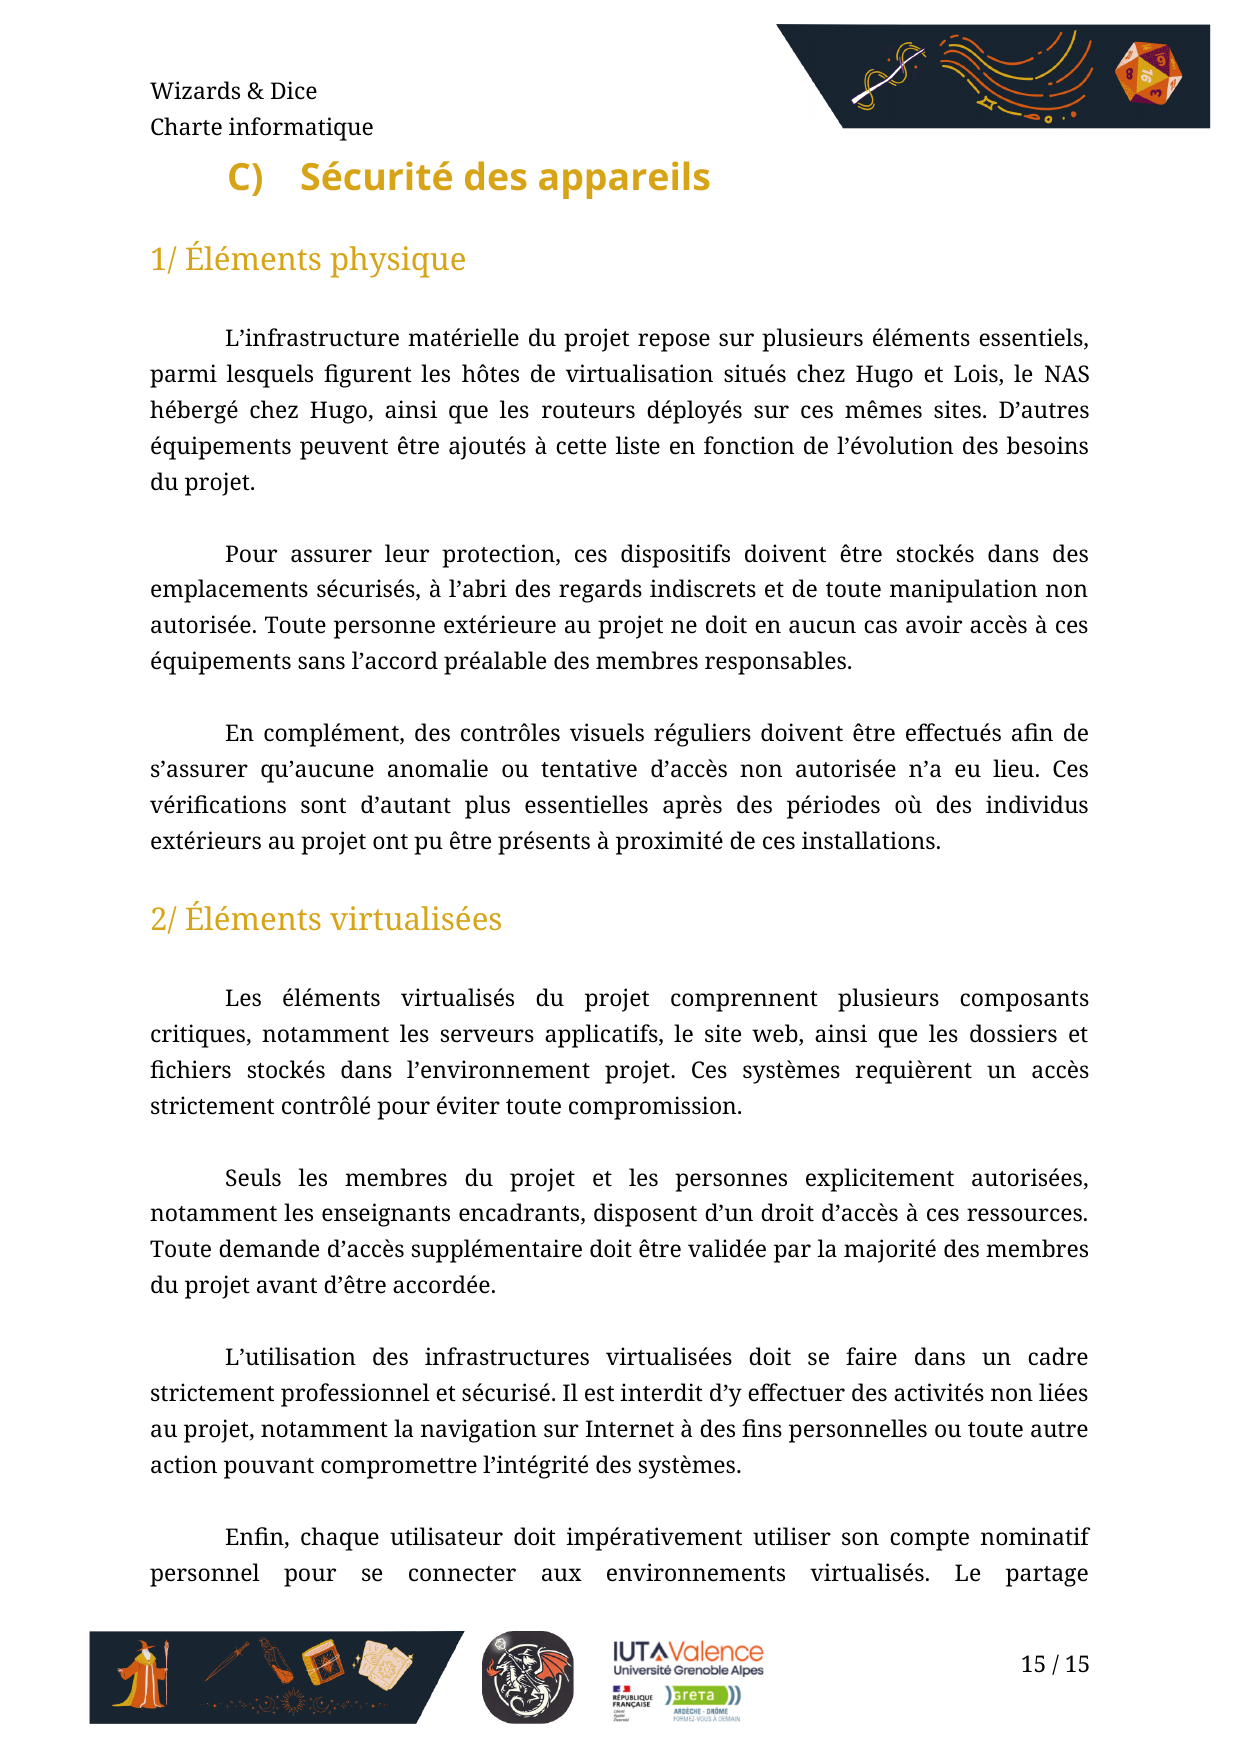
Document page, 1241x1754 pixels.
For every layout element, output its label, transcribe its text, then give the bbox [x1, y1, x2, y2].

picture [81, 1620, 788, 1733]
text L’infrastructure matérielle du projet repose sur plusieurs éléments essentiels, parmi lesquels figurent les hôtes de virtualisation situés chez Hugo et Lois, le NAS hébergé chez Hugo, ainsi que les routeurs déployés sur ces mêmes sites. D’autres équipements peuvent être ajoutés à cette liste en fonction de l’évolution des besoins du projet. [150, 322, 1090, 497]
text Pour assurer leur protection, ces dispositifs doivent être stockés dans des emplacements sécurisés, à l’abri des regards indiscrets et de toute manipulation non autorisée. Toute personne extérieure au projet ne doit en aucun cas avoir accès à ces équipements sans l’accord préalable des membres responsables. [150, 537, 1090, 677]
text L’utilisation des infrastructures virtualisées doit se faire dans un cadre strictement professionnel et sécurisé. Il est interdit d’y effectuer des activités non liées au projet, notamment la navigation sur Internet à des fins personnelles ou toute autre action pouvant compromettre l’intégrité des systèmes. [150, 1341, 1090, 1480]
text En complément, des contrôles visuels réguliers doivent être effectués afin de s’assurer qu’aucune anomalie ou tentative d’accès non autorisée n’a eu lieu. Ces vérifications sont d’autant plus essentielles après des périodes où des individus extérieurs au projet ont pu être présents à proximité de ces installations. [150, 717, 1090, 856]
text Seuls les membres du projet et les personnes explicitement autorisées, notamment les enseignants encadrants, disposent d’un droit d’accès à ces ressources. Toute demande d’accès supplémentaire doit être validée par la majorité des membres du projet avant d’être accordée. [150, 1161, 1090, 1301]
picture [771, 21, 1218, 131]
text Enfin, chaque utilisateur doit impérativement utiliser son compte nominatif personnel pour se connecter aux environnements virtualisés. Le partage [150, 1521, 1090, 1588]
subtitle Éléments physique [150, 237, 1090, 279]
subtitle Éléments virtualisées [150, 897, 1090, 939]
subtitle Sécurité des appareils [227, 150, 1090, 201]
text Les éléments virtualisés du projet comprennent plusieurs composants critiques, notamment les serveurs applicatifs, le site web, ainsi que les dossiers et fichiers stockés dans l’environnement projet. Ces systèmes requièrent un accès strictement contrôlé pour éviter toute compromission. [150, 982, 1090, 1121]
